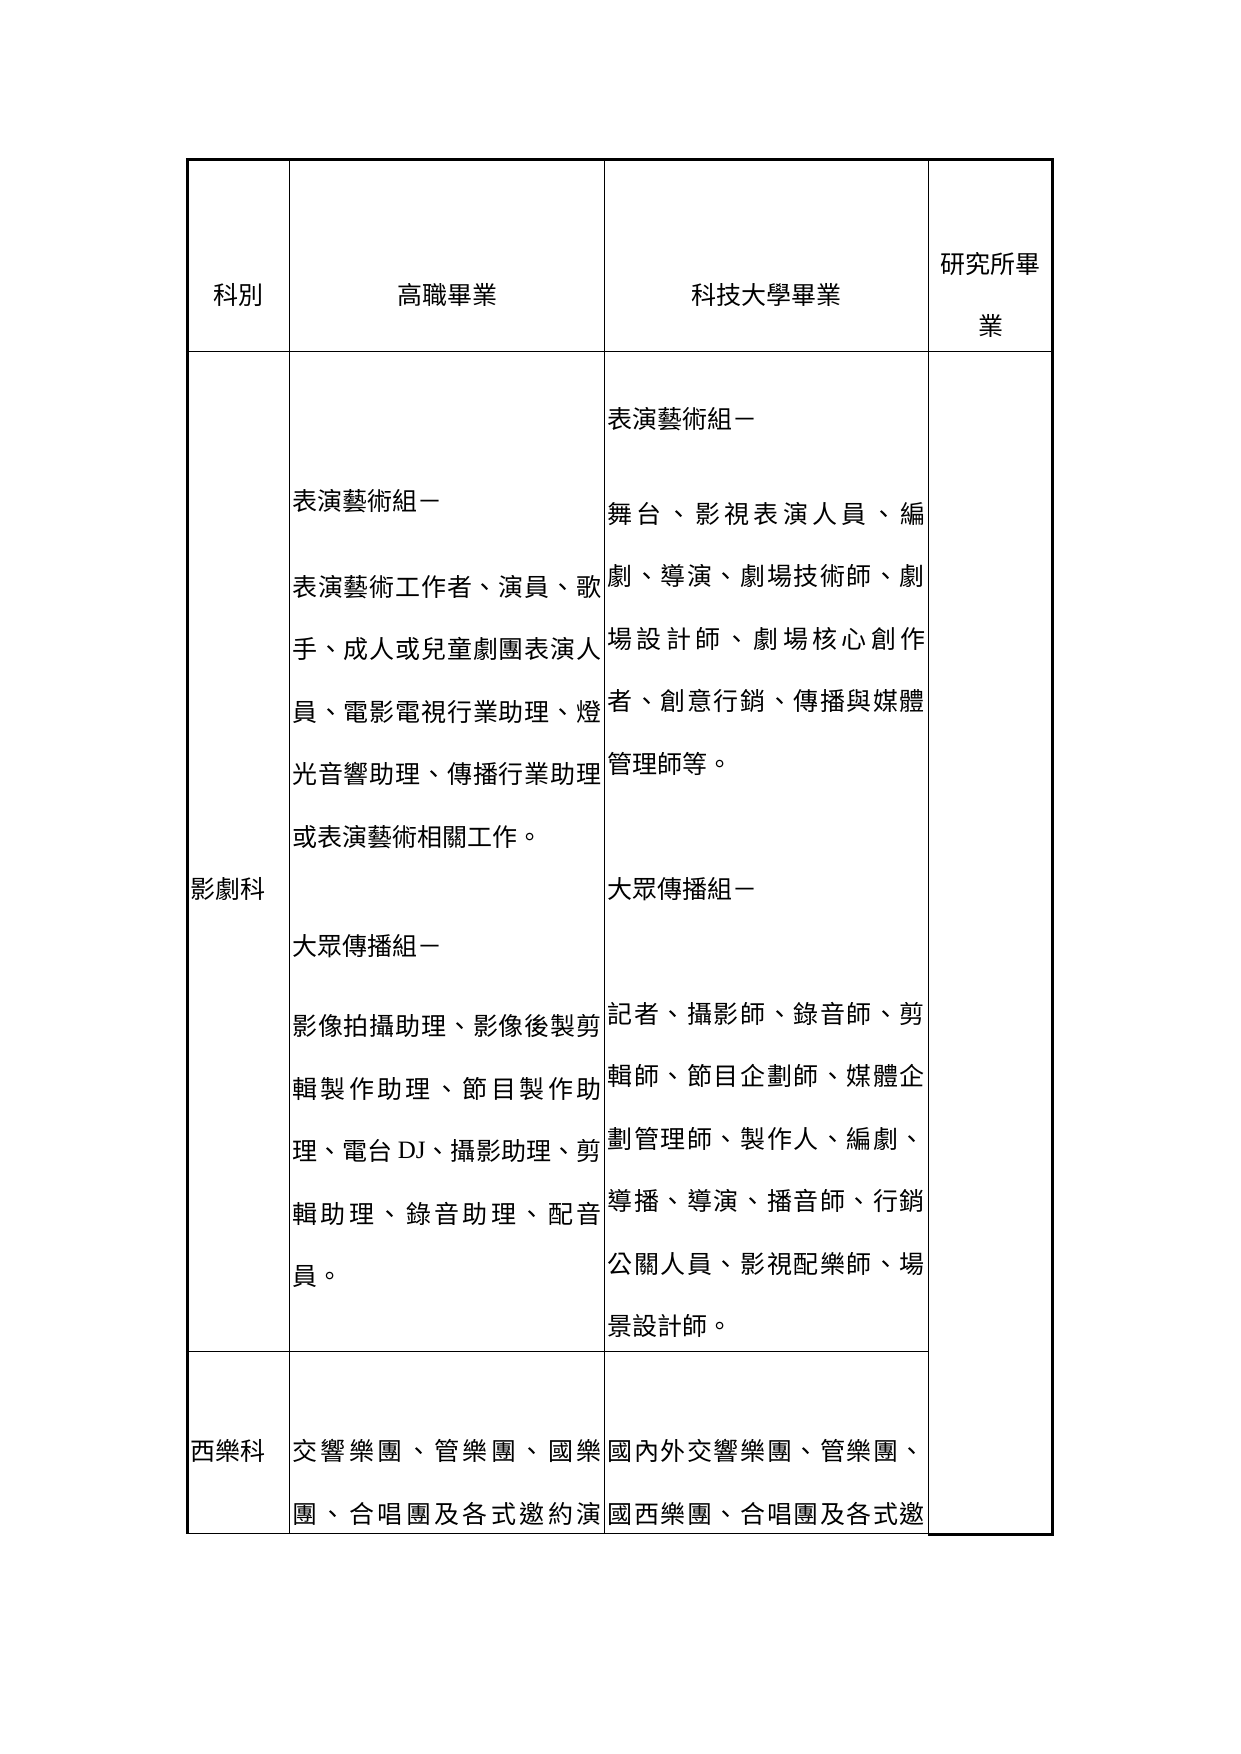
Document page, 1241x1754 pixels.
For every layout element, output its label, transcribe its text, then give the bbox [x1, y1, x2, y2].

table_cell [929, 352, 1051, 1533]
table_header 研究所畢業 [929, 161, 1051, 351]
table_header 科技大學畢業 [605, 161, 928, 351]
table_header 高職畢業 [290, 161, 604, 351]
table_cell 表演藝術組－ 舞台、影視表演人員、編劇、導演、劇場技術師、劇場設計師、劇場核心創作者、創意行銷、傳播與媒體管理師等。 大眾傳播組－ 記者、攝影師、錄音師、剪輯師、節目企劃師、媒體企劃管理師、製作人、編劇、導播、導演、播音師、行銷公關人員、影視配樂師、場景設計師。 [605, 352, 928, 1351]
table_cell 交響樂團、管樂團、國樂團、合唱團及各式邀約演 [290, 1352, 604, 1533]
table_cell 國內外交響樂團、管樂團、國西樂團、合唱團及各式邀 [605, 1352, 928, 1533]
table_cell 影劇科 [189, 352, 289, 1351]
table_header 科別 [189, 161, 289, 351]
table_cell 西樂科 [189, 1352, 289, 1533]
table_cell 表演藝術組－ 表演藝術工作者、演員、歌手、成人或兒童劇團表演人員、電影電視行業助理、燈光音響助理、傳播行業助理或表演藝術相關工作。 大眾傳播組－ 影像拍攝助理、影像後製剪輯製作助理、節目製作助理、電台DJ、攝影助理、剪輯助理、錄音助理、配音員。 [290, 352, 604, 1351]
